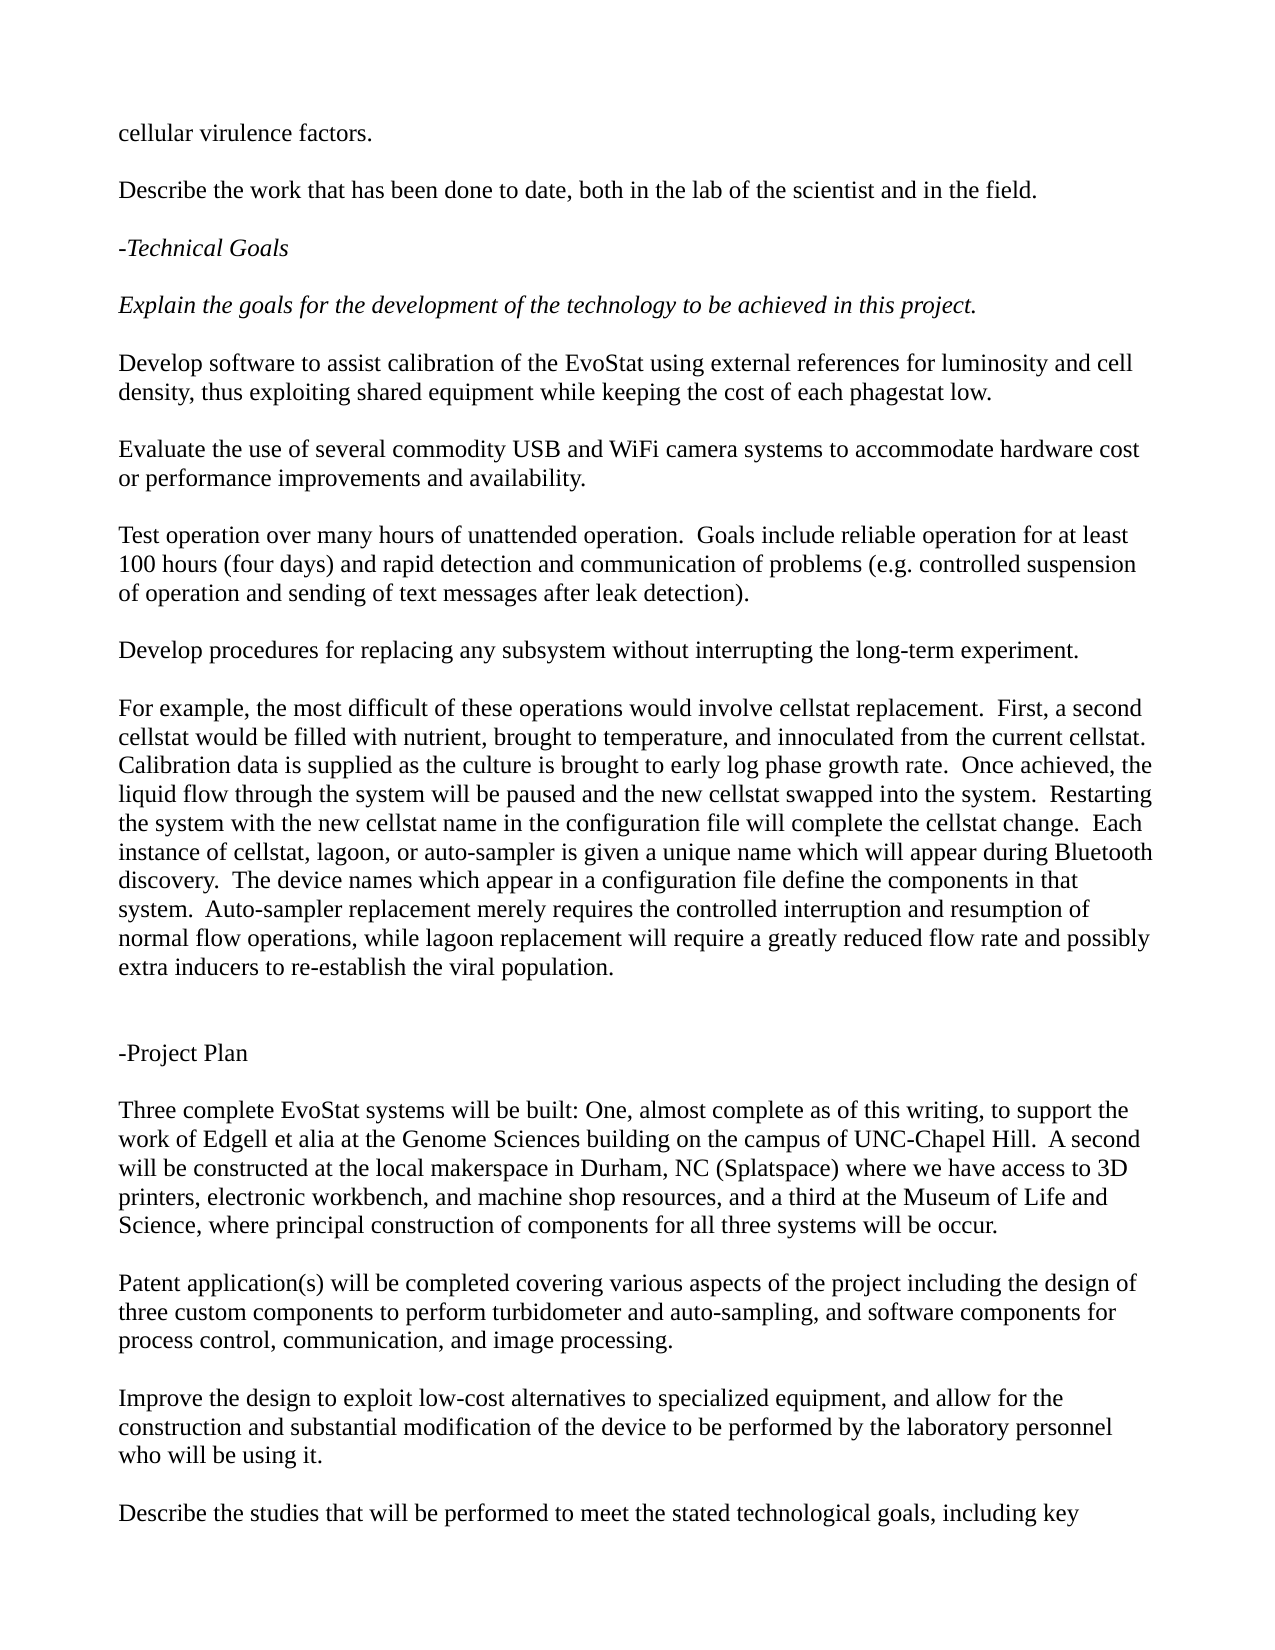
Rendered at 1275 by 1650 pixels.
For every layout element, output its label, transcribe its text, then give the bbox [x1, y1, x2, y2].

text Test operation over many hours of unattended operation. Goals include reliable operation for at least 100 hours (four days) and rapid detection and communication of problems (e.g. controlled suspension of operation and sending of text messages after leak detection). [118, 521, 1157, 607]
text Evaluate the use of several commodity USB and WiFi camera systems to accommodate hardware cost or performance improvements and availability. [118, 434, 1157, 492]
text cellular virulence factors. Describe the work that has been done to date, both in the lab of the scientist and in the field. -Technical Goals Explain the goals for the development of the technology to be achieved in this project. [118, 118, 1157, 348]
text Develop software to assist calibration of the EvoStat using external references for luminosity and cell density, thus exploiting shared equipment while keeping the cost of each phagestat low. [118, 348, 1157, 406]
text For example, the most difficult of these operations would involve cellstat replacement. First, a second cellstat would be filled with nutrient, brought to temperature, and innoculated from the current cellstat. Calibration data is supplied as the culture is brought to early log phase growth rate. Once achieved, the liquid flow through the system will be paused and the new cellstat swapped into the system. Restarting the system with the new cellstat name in the configuration file will complete the cellstat change. Each instance of cellstat, lagoon, or auto-sampler is given a unique name which will appear during Bluetooth discovery. The device names which appear in a configuration file define the components in that system. Auto-sampler replacement merely requires the controlled interruption and resumption of normal flow operations, while lagoon replacement will require a greatly reduced flow rate and possibly extra inducers to re-establish the viral population. [118, 693, 1157, 981]
text Develop procedures for replacing any subsystem without interrupting the long-term experiment. [118, 636, 1157, 664]
text -Project Plan Three complete EvoStat systems will be built: One, almost complete as of this writing, to support the work of Edgell et alia at the Genome Sciences building on the campus of UNC-Chapel Hill. A second will be constructed at the local makerspace in Durham, NC (Splatspace) where we have access to 3D printers, electronic workbench, and machine shop resources, and a third at the Museum of Life and Science, where principal construction of components for all three systems will be occur. Patent application(s) will be completed covering various aspects of the project including the design of three custom components to perform turbidometer and auto-sampling, and software components for process control, communication, and image processing. Improve the design to exploit low-cost alternatives to specialized equipment, and allow for the construction and substantial modification of the device to be performed by the laboratory personnel who will be using it. Describe the studies that will be performed to meet the stated technological goals, including key [118, 1009, 1157, 1527]
